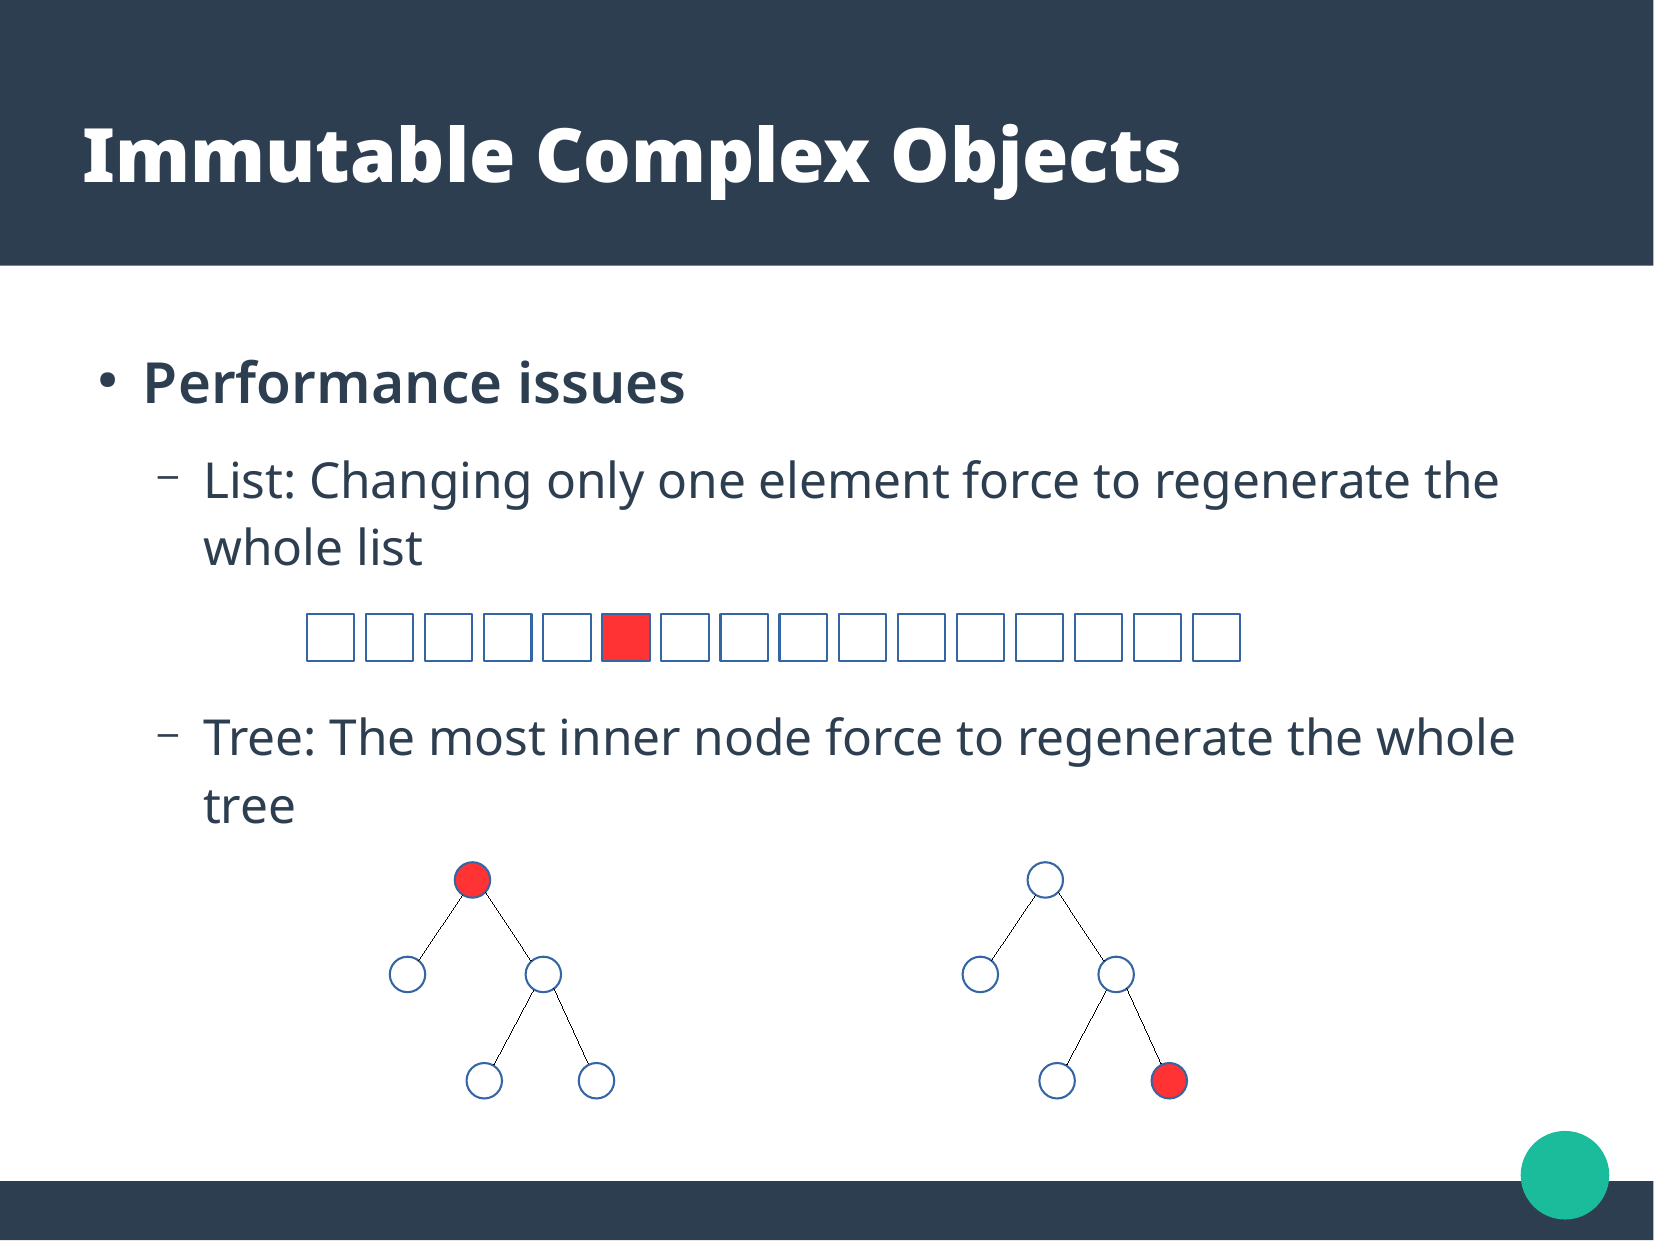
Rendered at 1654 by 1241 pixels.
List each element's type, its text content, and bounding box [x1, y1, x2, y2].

title Immutable Complex Objects [82, 16, 1571, 290]
text_box [1151, 1062, 1188, 1099]
list Performance issues List: Changing only one element force to regenerate the whole list Tree: The most inner node force to regenerate the whole tree [82, 342, 1571, 839]
text_box [602, 614, 650, 662]
text_box [454, 862, 491, 898]
